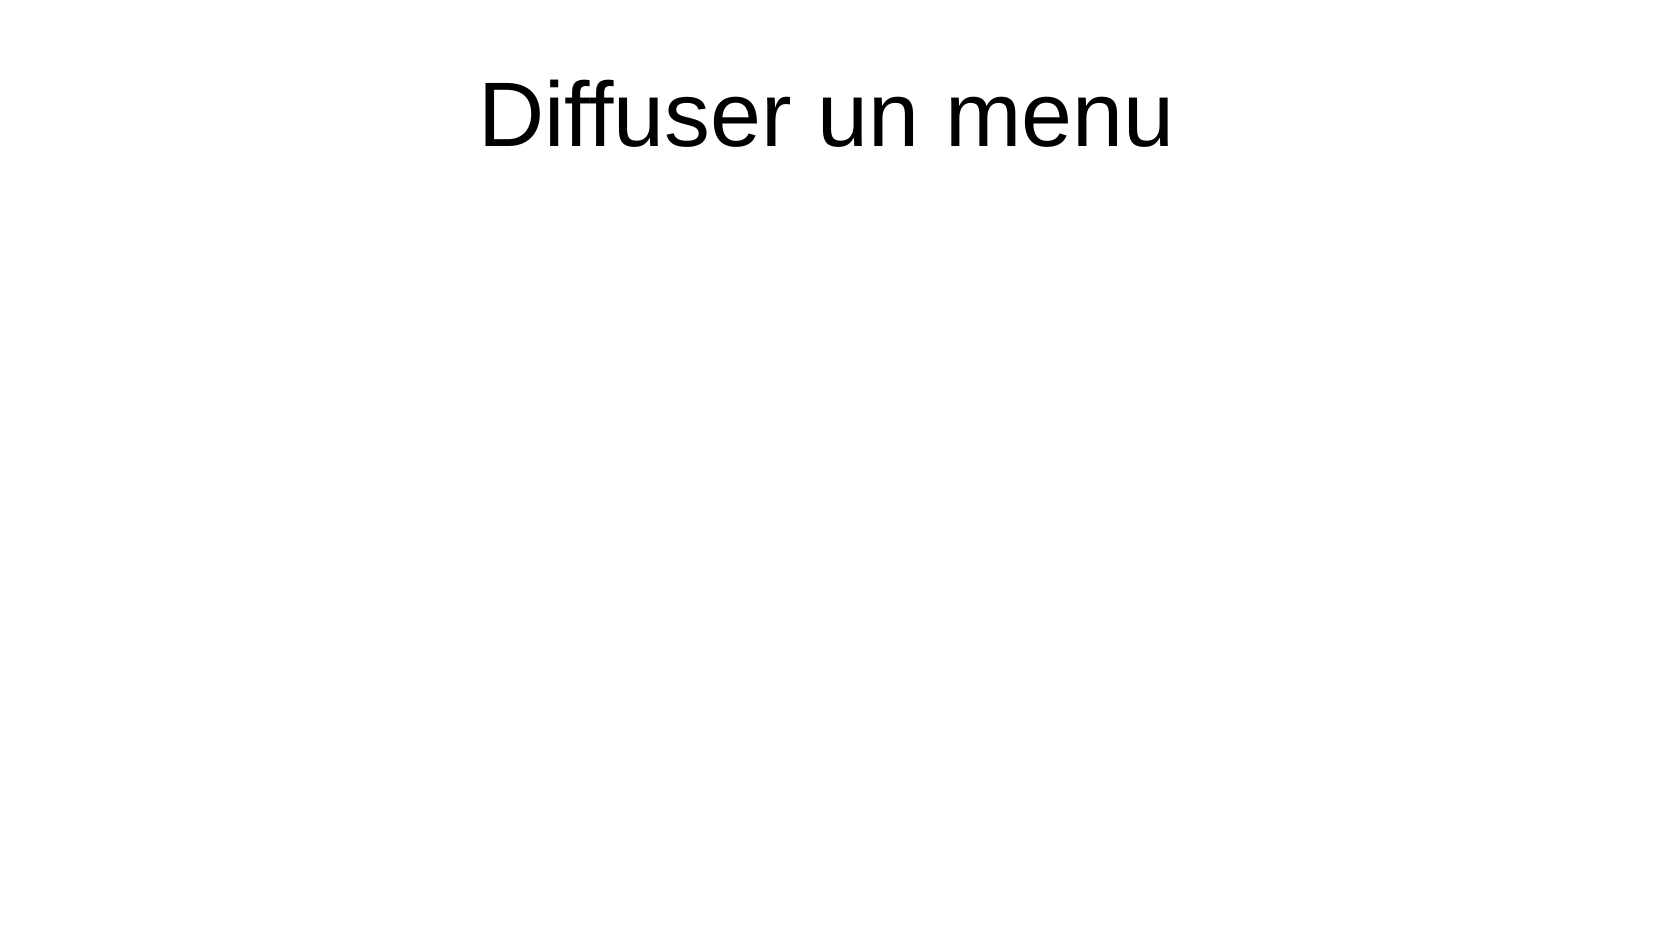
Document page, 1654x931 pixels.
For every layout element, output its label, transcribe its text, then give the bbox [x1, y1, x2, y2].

title Diffuser un menu [82, 37, 1571, 193]
